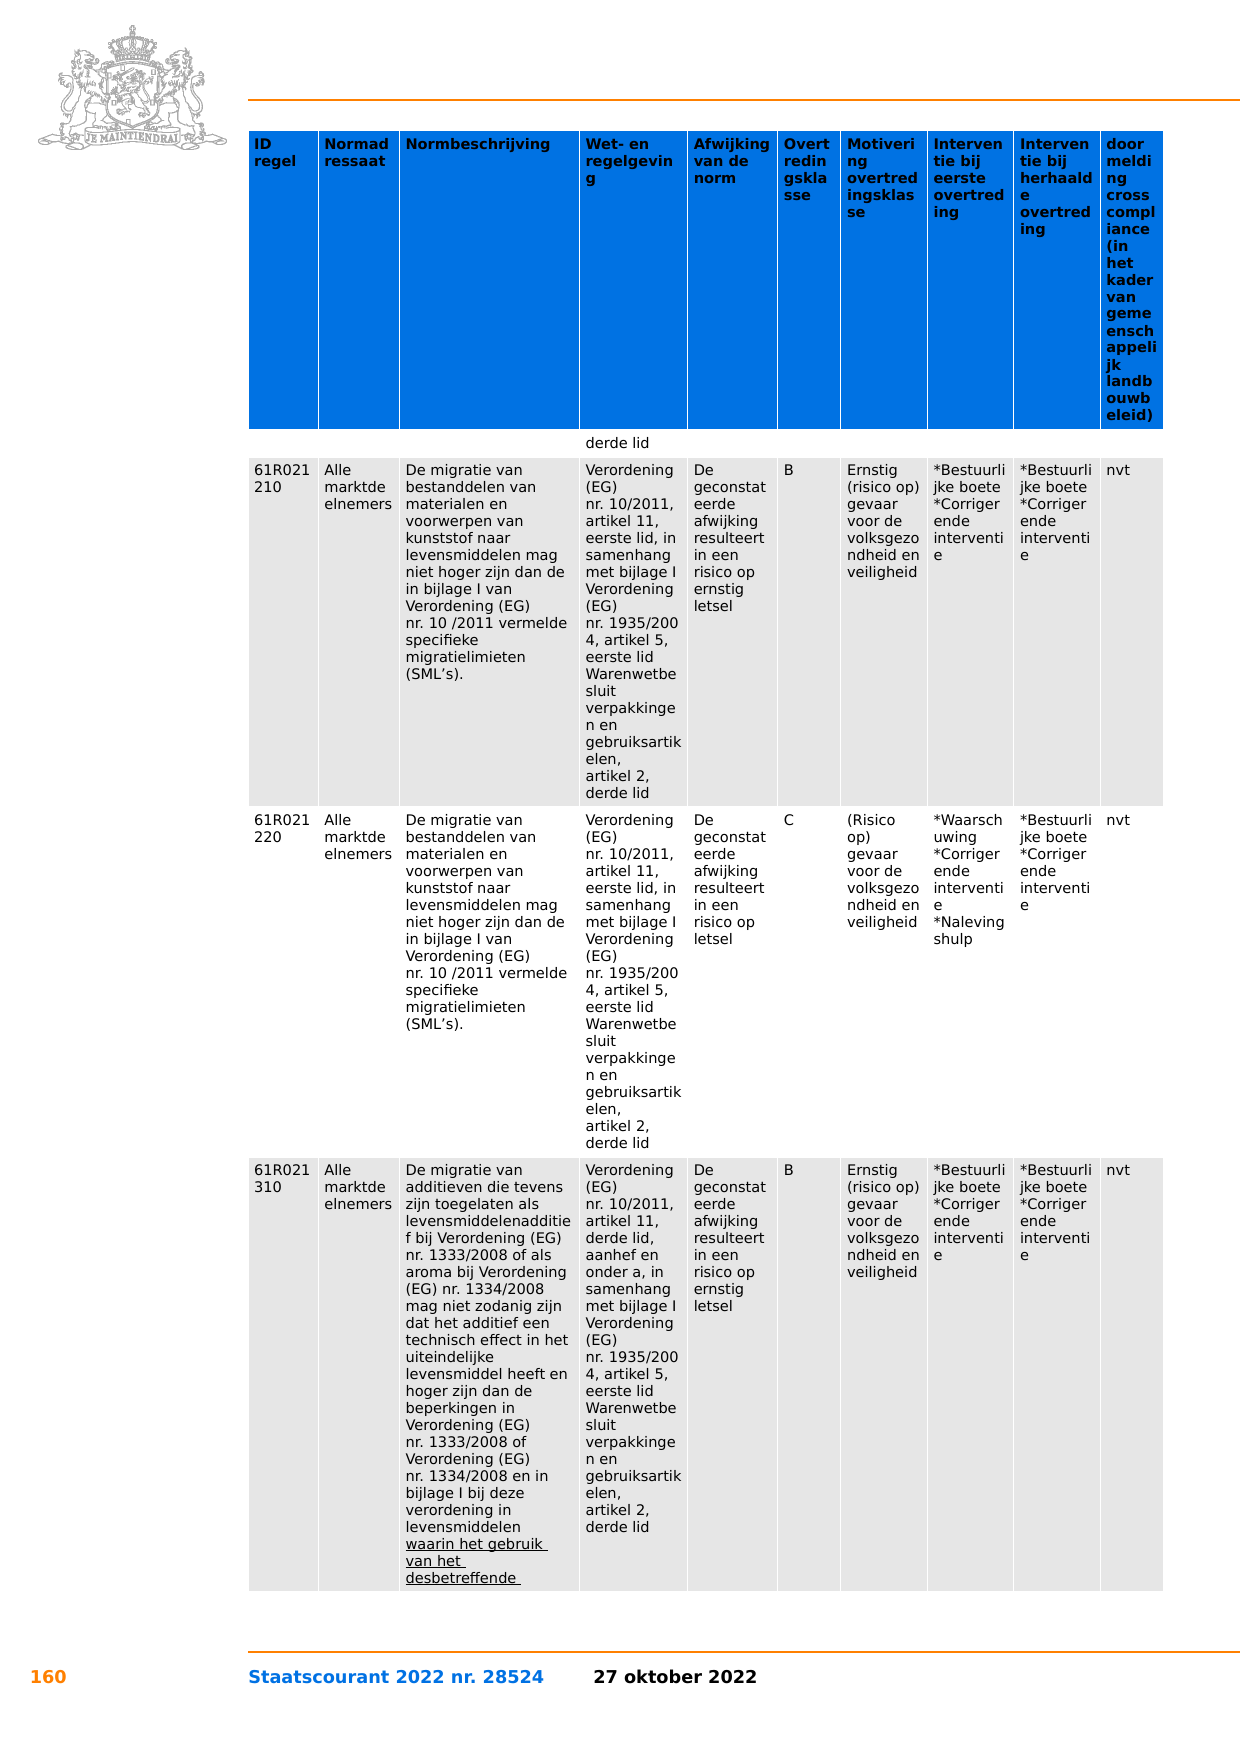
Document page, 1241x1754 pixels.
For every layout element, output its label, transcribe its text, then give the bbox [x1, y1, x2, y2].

table_cell nvt [1101, 458, 1163, 806]
table_cell [688, 430, 777, 456]
table_cell De geconstateerde afwijking resulteert in een risico op ernstig letsel [688, 458, 777, 806]
table_cell 61R021210 [249, 458, 318, 806]
table_header Normbeschrijving [400, 131, 579, 429]
table_header Afwijking van de norm [688, 131, 777, 429]
table_cell De geconstateerde afwijking resulteert in een risico op letsel [688, 808, 777, 1156]
table_cell 61R021310 [249, 1158, 318, 1591]
table_header Overtredingsklasse [778, 131, 840, 429]
table_header Motivering overtredingsklasse [841, 131, 927, 429]
table_header Interventie bij eerste overtreding [928, 131, 1013, 429]
table_header Wet- en regelgeving [580, 131, 687, 429]
table_cell B [778, 1158, 840, 1591]
table_header doormelding cross compliance (in het kader van gemeenschappelijk landbouwbeleid) [1101, 131, 1163, 429]
table_cell *Bestuurlijke boete *Corrigerende interventie [928, 458, 1013, 806]
table_cell B [778, 458, 840, 806]
table_header ID regel [249, 131, 318, 429]
table_header Interventie bij herhaalde overtreding [1014, 131, 1100, 429]
table_cell nvt [1101, 808, 1163, 1156]
table_cell nvt [1101, 1158, 1163, 1591]
table_cell Verordening (EG) nr. 10/2011, artikel 11, eerste lid, in samenhang met bijlage I Verordening (EG) nr. 1935/2004, artikel 5, eerste lid Warenwetbesluit verpakkingen en gebruiksartikelen, artikel 2, derde lid [580, 458, 687, 806]
table_cell Verordening (EG) nr. 10/2011, artikel 11, derde lid, aanhef en onder a, in samenhang met bijlage I Verordening (EG) nr. 1935/2004, artikel 5, eerste lid Warenwetbesluit verpakkingen en gebruiksartikelen, artikel 2, derde lid [580, 1158, 687, 1591]
table_cell *Waarschuwing *Corrigerende interventie *Nalevingshulp [928, 808, 1013, 1156]
table_cell (Risico op) gevaar voor de volksgezondheid en veiligheid [841, 808, 927, 1156]
table_cell *Bestuurlijke boete *Corrigerende interventie [1014, 808, 1100, 1156]
table_cell De migratie van additieven die tevens zijn toegelaten als levensmiddelenadditief bij Verordening (EG) nr. 1333/2008 of als aroma bij Verordening (EG) nr. 1334/2008 mag niet zodanig zijn dat het additief een technisch effect in het uiteindelijke levensmiddel heeft en hoger zijn dan de beperkingen in Verordening (EG) nr. 1333/2008 of Verordening (EG) nr. 1334/2008 en in bijlage I bij deze verordening in levensmiddelen waarin het gebruik van het desbetreffende [400, 1158, 579, 1591]
table_cell *Bestuurlijke boete *Corrigerende interventie [928, 1158, 1013, 1591]
table_cell C [778, 808, 840, 1156]
table_cell [1014, 430, 1100, 456]
table_cell derde lid [580, 430, 687, 456]
table_cell 61R021220 [249, 808, 318, 1156]
table_header Normadressaat [319, 131, 399, 429]
table_cell Verordening (EG) nr. 10/2011, artikel 11, eerste lid, in samenhang met bijlage I Verordening (EG) nr. 1935/2004, artikel 5, eerste lid Warenwetbesluit verpakkingen en gebruiksartikelen, artikel 2, derde lid [580, 808, 687, 1156]
table_cell *Bestuurlijke boete *Corrigerende interventie [1014, 1158, 1100, 1591]
table_cell [928, 430, 1013, 456]
table_cell Alle marktdeelnemers [319, 808, 399, 1156]
table_cell Ernstig (risico op) gevaar voor de volksgezondheid en veiligheid [841, 458, 927, 806]
table_cell [841, 430, 927, 456]
table_cell [400, 430, 579, 456]
table_cell Alle marktdeelnemers [319, 1158, 399, 1591]
table_cell Ernstig (risico op) gevaar voor de volksgezondheid en veiligheid [841, 1158, 927, 1591]
table_cell [319, 430, 399, 456]
table_cell [1101, 430, 1163, 456]
table_cell [249, 430, 318, 456]
table_cell Alle marktdeelnemers [319, 458, 399, 806]
table_cell *Bestuurlijke boete *Corrigerende interventie [1014, 458, 1100, 806]
table_cell [778, 430, 840, 456]
table_cell De migratie van bestanddelen van materialen en voorwerpen van kunststof naar levensmiddelen mag niet hoger zijn dan de in bijlage I van Verordening (EG) nr. 10 /2011 vermelde specifieke migratielimieten (SML’s). [400, 808, 579, 1156]
table_cell De geconstateerde afwijking resulteert in een risico op ernstig letsel [688, 1158, 777, 1591]
table_cell De migratie van bestanddelen van materialen en voorwerpen van kunststof naar levensmiddelen mag niet hoger zijn dan de in bijlage I van Verordening (EG) nr. 10 /2011 vermelde specifieke migratielimieten (SML’s). [400, 458, 579, 806]
picture [38, 25, 227, 150]
